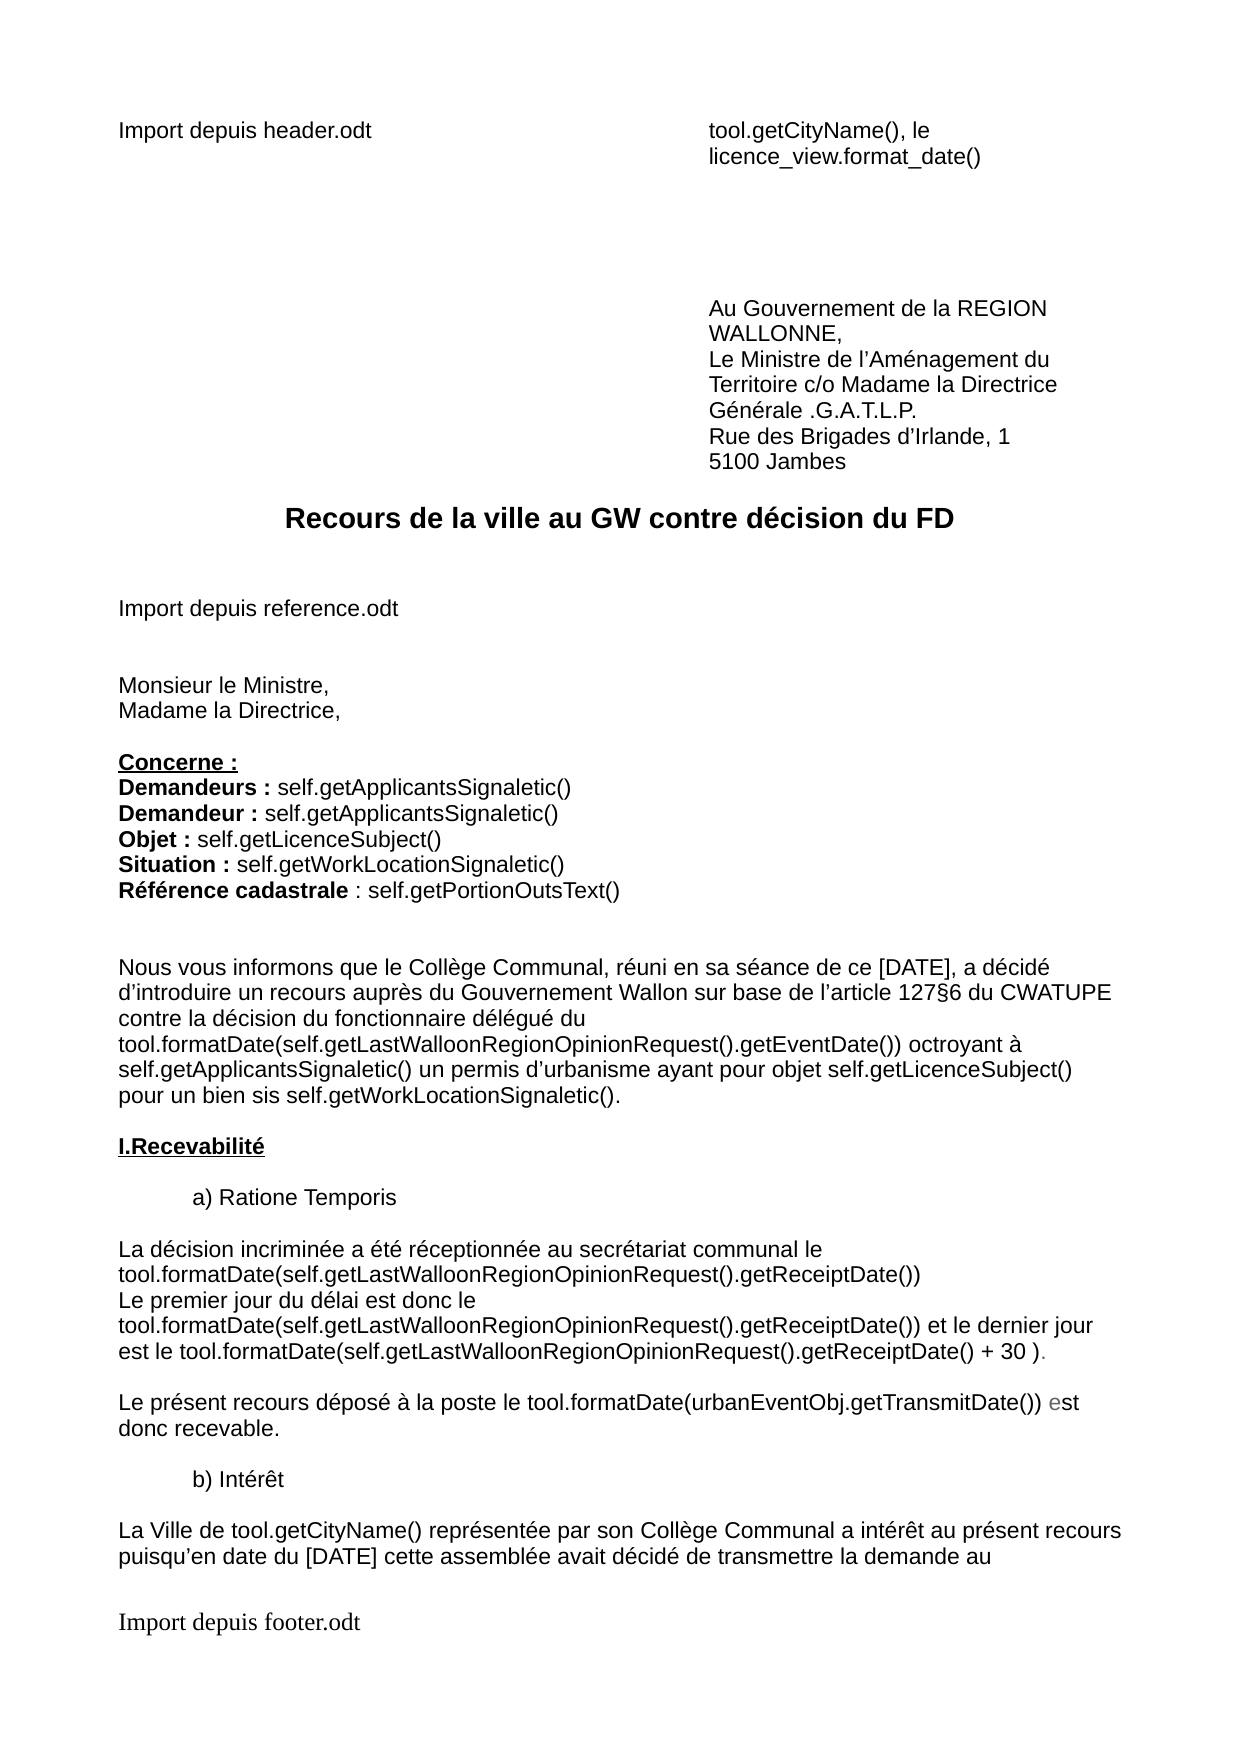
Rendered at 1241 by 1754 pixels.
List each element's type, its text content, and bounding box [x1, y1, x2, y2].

text Référence cadastrale : self.getPortionOutsText() [118, 877, 1122, 903]
text Demandeur : self.getApplicantsSignaletic() [118, 801, 1122, 826]
text La Ville de tool.getCityName() représentée par son Collège Communal a intérêt au présent recours puisqu’en date du [DATE] cette assemblée avait décidé de transmettre la demande au [118, 1518, 1122, 1569]
text Objet : self.getLicenceSubject() [118, 826, 1122, 852]
text Situation : self.getWorkLocationSignaletic() [118, 852, 1122, 877]
text b) Intérêt [192, 1467, 1122, 1492]
table_header tool.getCityName(), le licence_view.format_date() Au Gouvernement de la REGION WALLONNE, Le Ministre de l’Aménagement du Territoire c/o Madame la Directrice Générale .G.A.T.L.P. Rue des Brigades d’Irlande, 1 5100 Jambes [709, 118, 1128, 474]
text Import depuis reference.odt [118, 596, 1122, 621]
text La décision incriminée a été réceptionnée au secrétariat communal le tool.formatDate(self.getLastWalloonRegionOpinionRequest().getReceiptDate()) [118, 1236, 1122, 1287]
title Concerne : [118, 749, 1122, 775]
text Demandeurs : self.getApplicantsSignaletic() [118, 775, 1122, 801]
table_header Import depuis header.odt [118, 118, 708, 474]
text Le présent recours déposé à la poste le tool.formatDate(urbanEventObj.getTransmitDate()) est donc recevable. [118, 1390, 1122, 1441]
text Madame la Directrice, [118, 698, 1122, 724]
text Nous vous informons que le Collège Communal, réuni en sa séance de ce [DATE], a décidé d’introduire un recours auprès du Gouvernement Wallon sur base de l’article 127§6 du CWATUPE contre la décision du fonctionnaire délégué du tool.formatDate(self.getLastWalloonRegionOpinionRequest().getEventDate()) octroyant à self.getApplicantsSignaletic() un permis d’urbanisme ayant pour objet self.getLicenceSubject() pour un bien sis self.getWorkLocationSignaletic(). [118, 954, 1122, 1108]
text Monsieur le Ministre, [118, 672, 1122, 698]
text a) Ratione Temporis [192, 1185, 1122, 1211]
text Le premier jour du délai est donc le tool.formatDate(self.getLastWalloonRegionOpinionRequest().getReceiptDate()) et le dernier jour est le tool.formatDate(self.getLastWalloonRegionOpinionRequest().getReceiptDate() + 30 ). [118, 1287, 1122, 1364]
title Recours de la ville au GW contre décision du FD [118, 502, 1122, 535]
title I.Recevabilité [118, 1134, 1122, 1159]
